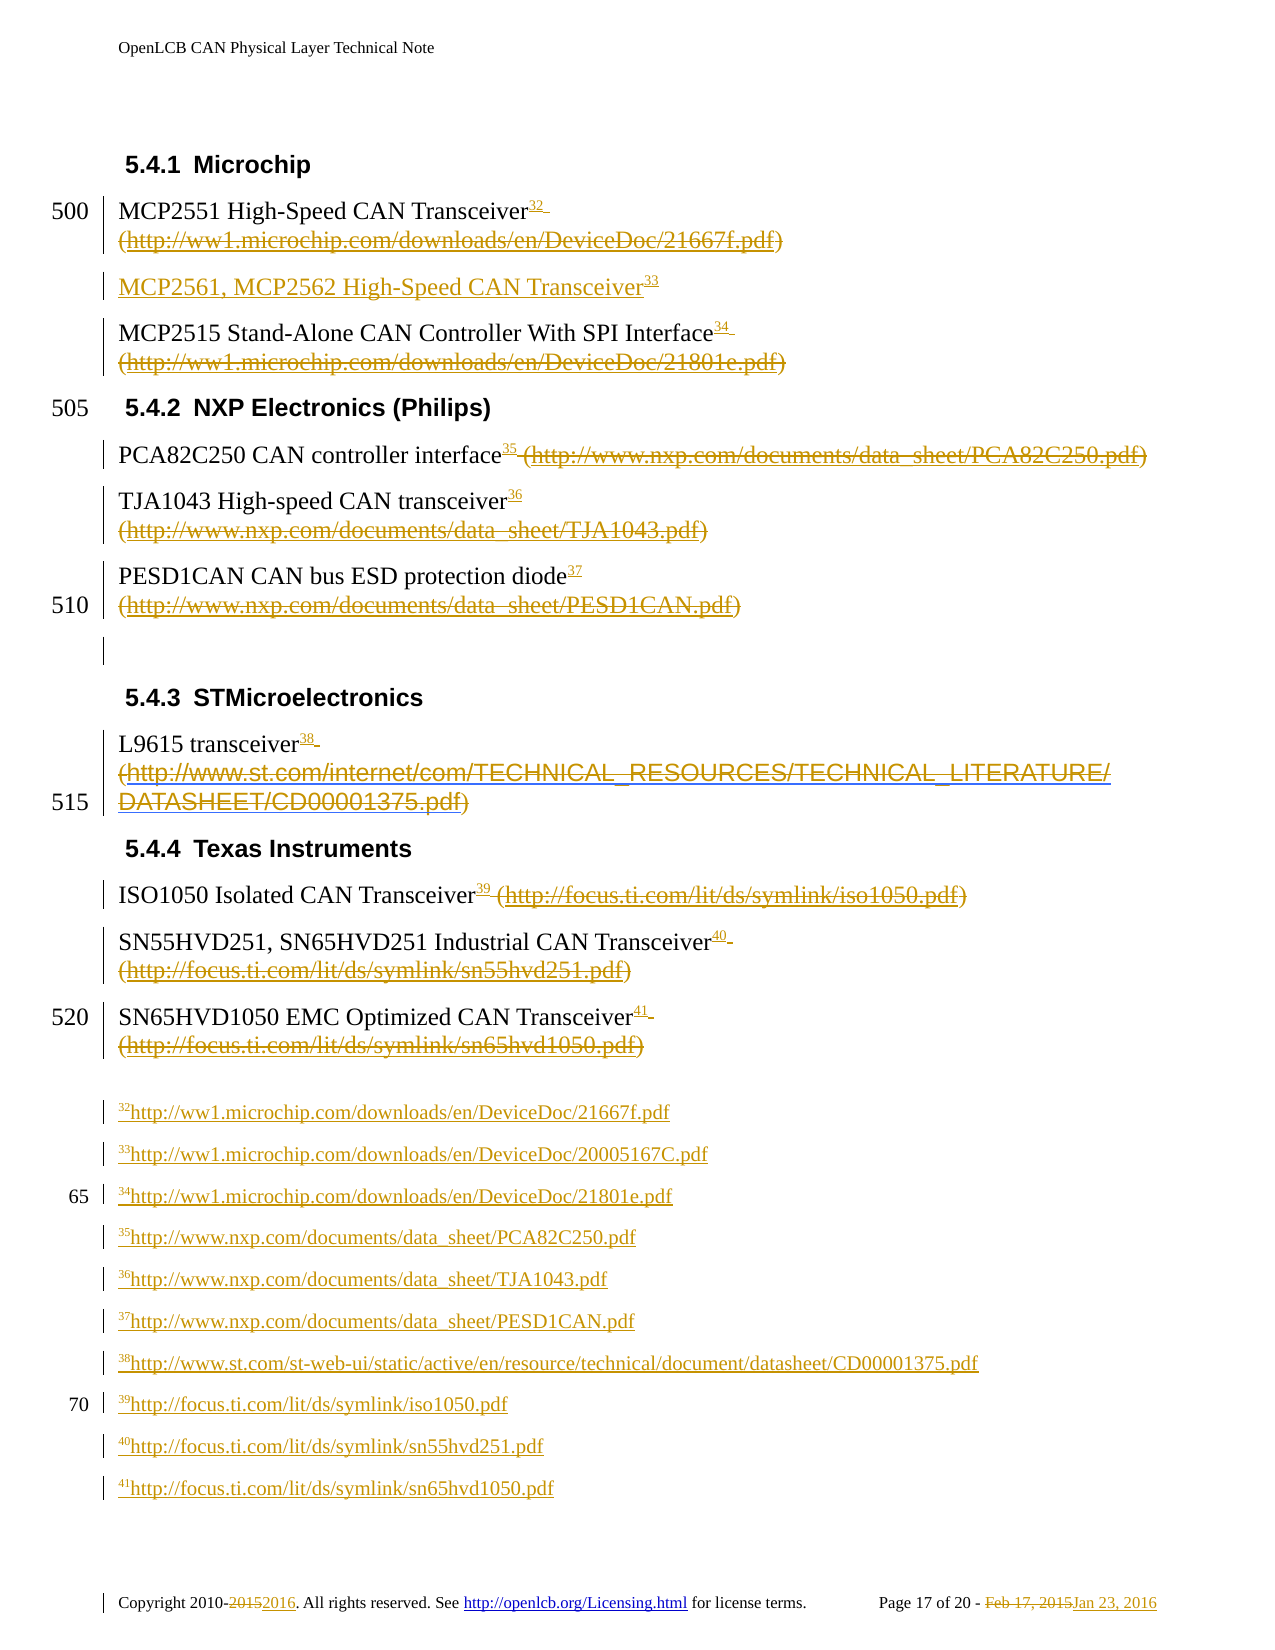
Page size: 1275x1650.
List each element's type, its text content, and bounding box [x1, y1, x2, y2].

text MCP2515 Stand-Alone CAN Controller With SPI Interface [118, 318, 1157, 376]
subtitle Texas Instruments [118, 834, 1157, 862]
text http://focus.ti.com/lit/ds/symlink/iso1050.pdf [118, 1392, 1157, 1416]
text http://www.nxp.com/documents/data_sheet/PESD1CAN.pdf [118, 1309, 1157, 1333]
subtitle Microchip [118, 150, 1157, 179]
text PCA82C250 CAN controller interface [118, 440, 1157, 468]
subtitle STMicroelectronics [118, 683, 1157, 712]
text SN65HVD1050 EMC Optimized CAN Transceiver [118, 1002, 1157, 1059]
text http://www.st.com/st-web-ui/static/active/en/resource/technical/document/datasheet/CD00001375.pdf [118, 1351, 1157, 1375]
text MCP2561, MCP2562 High-Speed CAN Transceiver [118, 272, 1157, 300]
text L9615 transceiver [118, 729, 1157, 816]
text http://ww1.microchip.com/downloads/en/DeviceDoc/20005167C.pdf [118, 1142, 1157, 1166]
text SN55HVD251, SN65HVD251 Industrial CAN Transceiver [118, 927, 1157, 984]
text http://focus.ti.com/lit/ds/symlink/sn65hvd1050.pdf [118, 1476, 1157, 1500]
text ISO1050 Isolated CAN Transceiver [118, 880, 1157, 909]
text http://www.nxp.com/documents/data_sheet/PCA82C250.pdf [118, 1225, 1157, 1249]
text http://focus.ti.com/lit/ds/symlink/sn55hvd251.pdf [118, 1434, 1157, 1458]
text http://ww1.microchip.com/downloads/en/DeviceDoc/21667f.pdf [118, 1100, 1157, 1124]
text http://ww1.microchip.com/downloads/en/DeviceDoc/21801e.pdf [118, 1183, 1157, 1208]
text MCP2551 High-Speed CAN Transceiver [118, 196, 1157, 254]
text PESD1CAN CAN bus ESD protection diode [118, 561, 1157, 665]
text TJA1043 High-speed CAN transceiver [118, 486, 1157, 544]
subtitle NXP Electronics (Philips) [118, 393, 1157, 422]
text http://www.nxp.com/documents/data_sheet/TJA1043.pdf [118, 1267, 1157, 1291]
